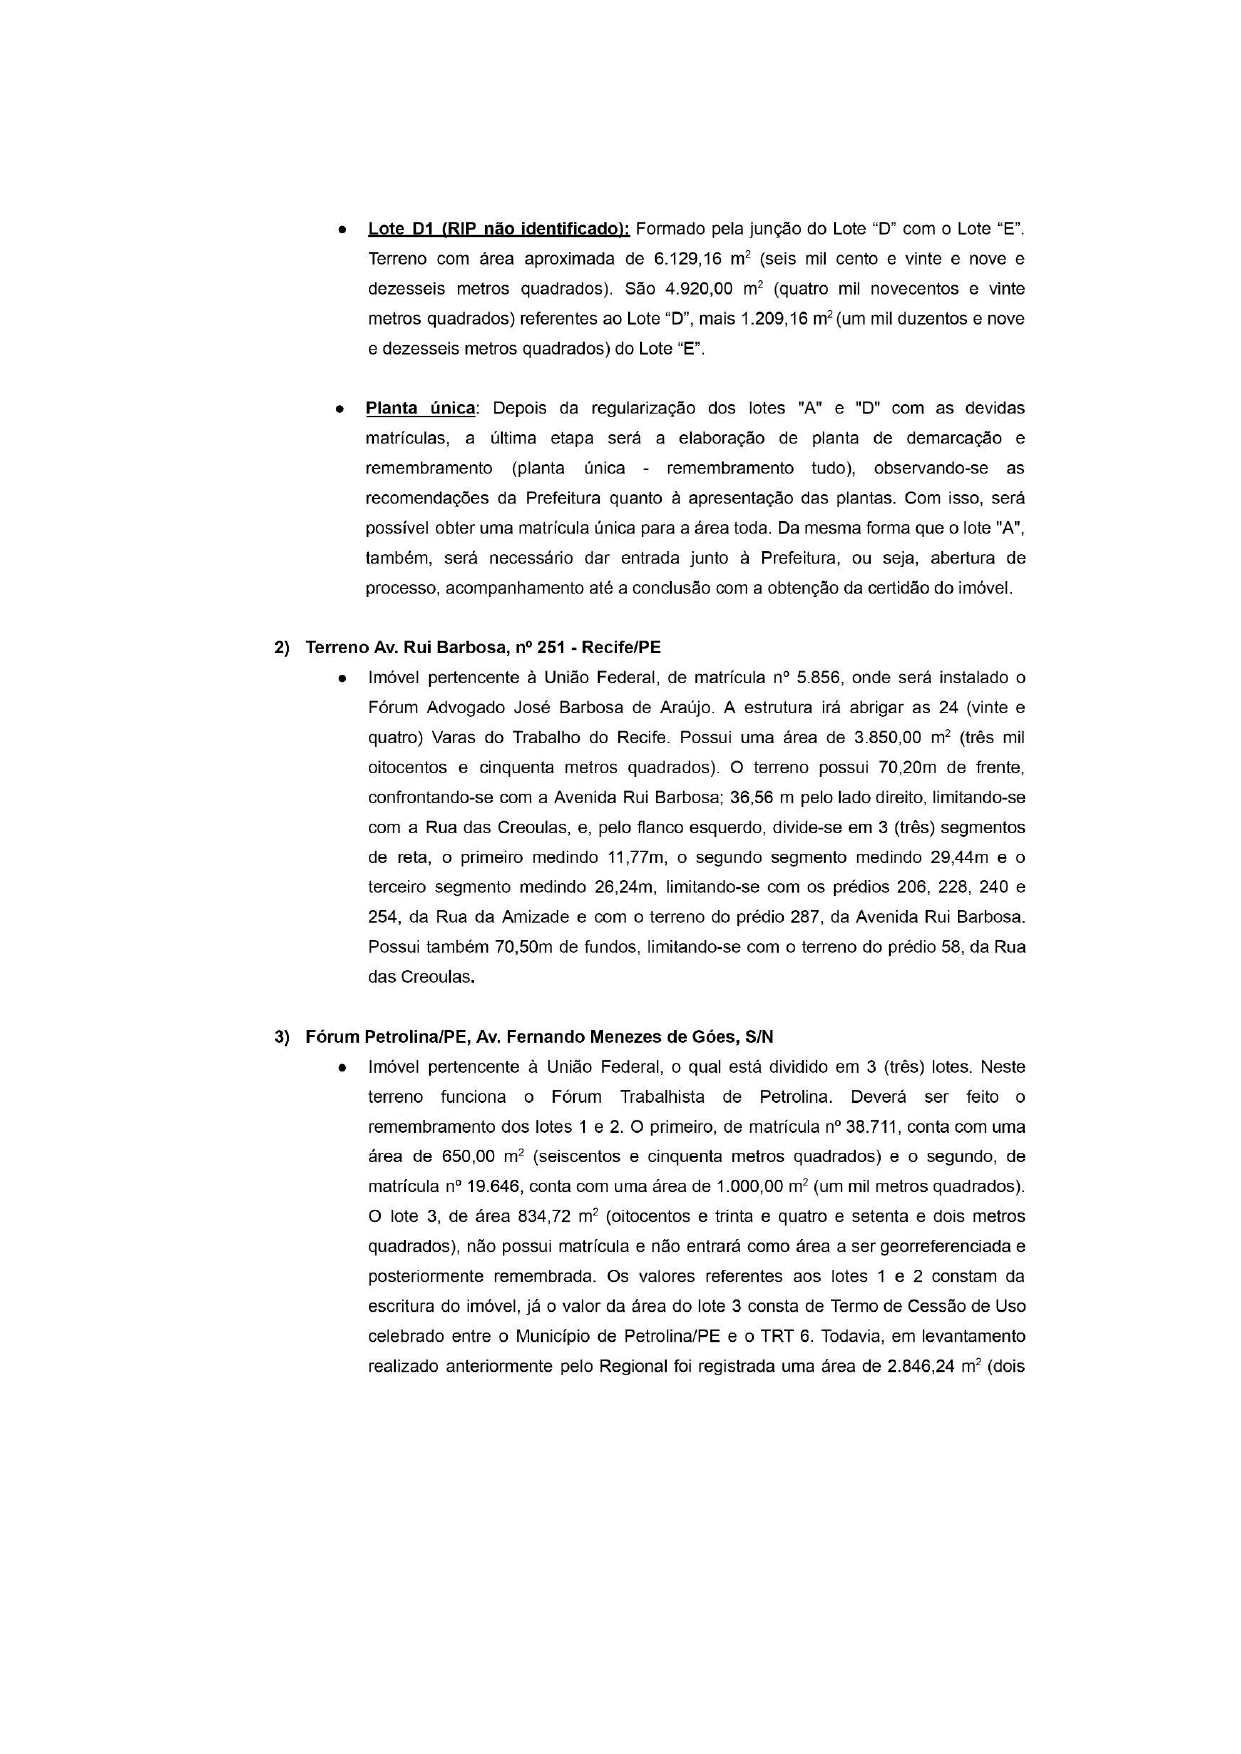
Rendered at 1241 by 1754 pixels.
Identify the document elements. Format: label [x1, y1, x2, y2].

picture [118, 63, 1152, 1524]
